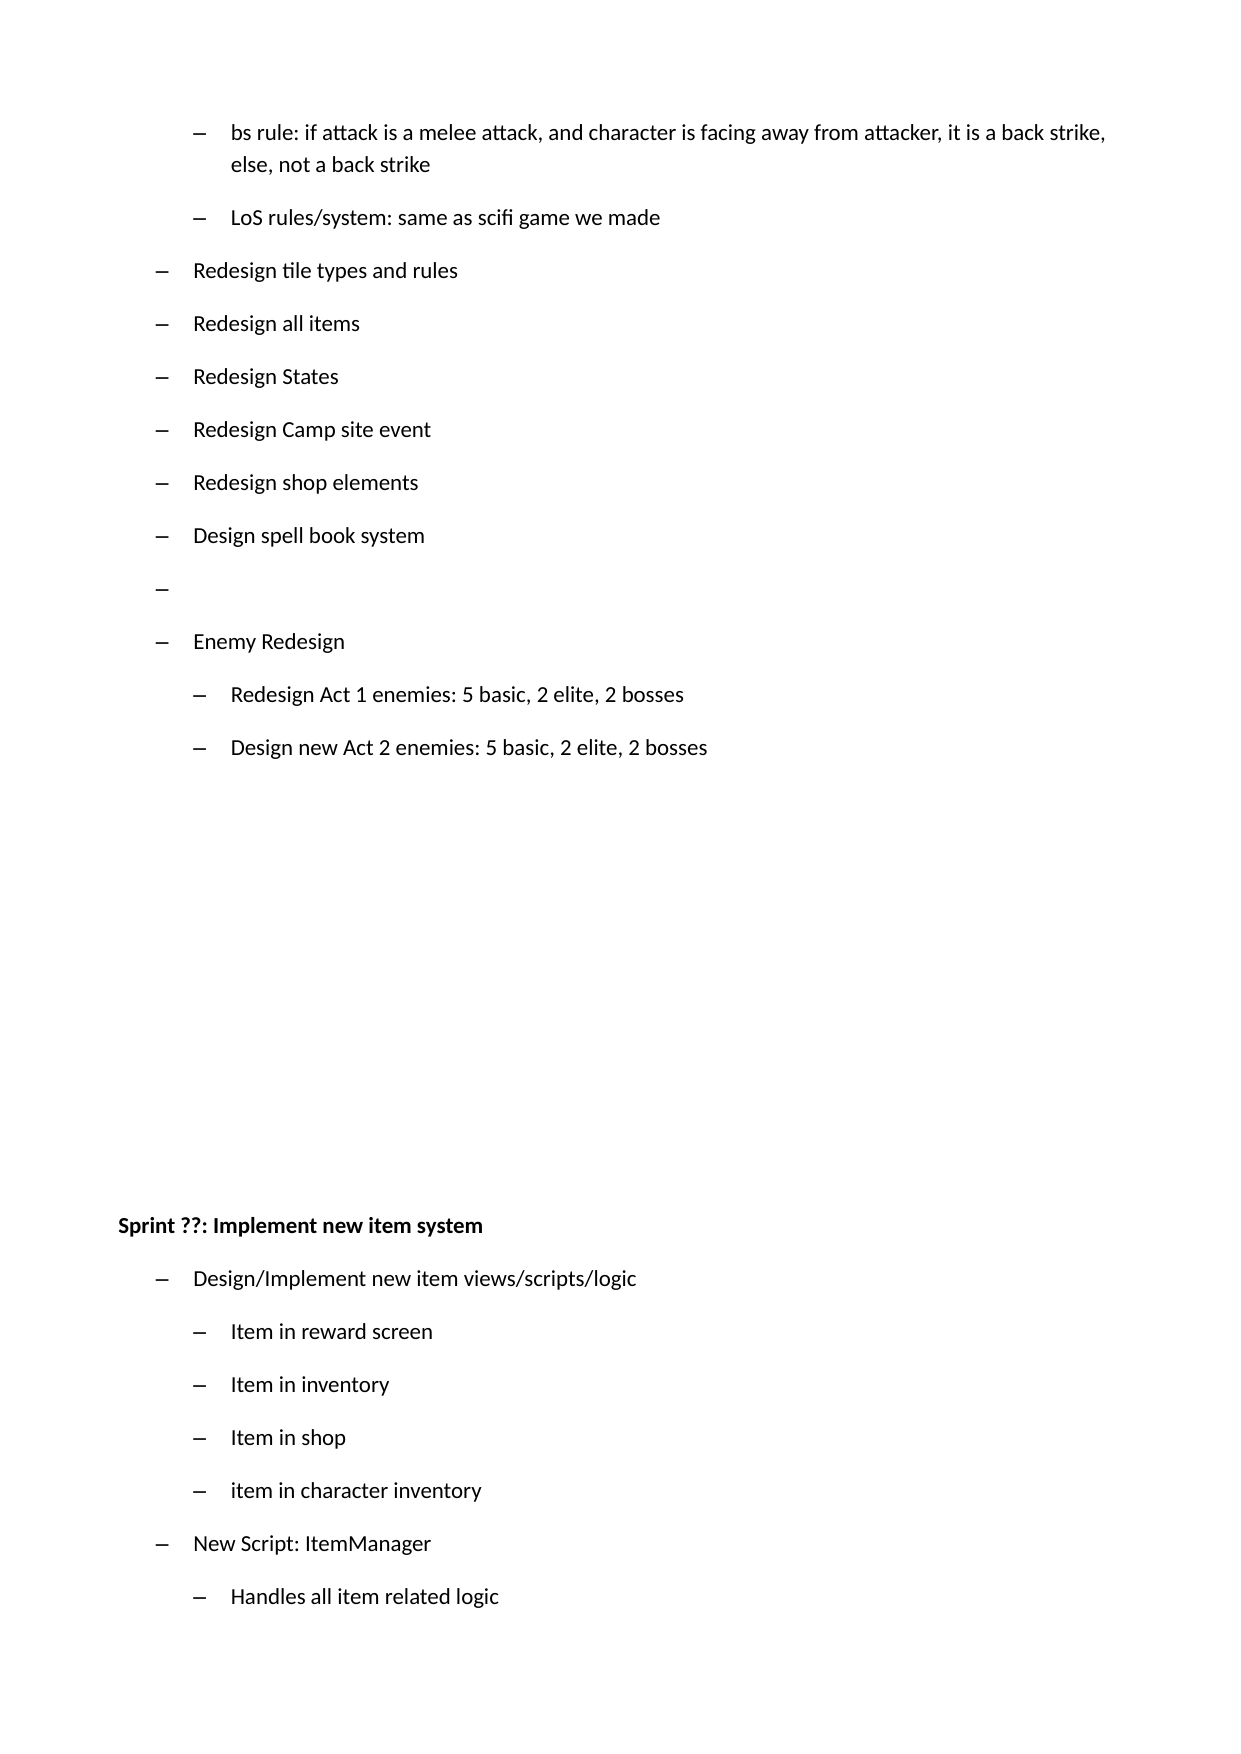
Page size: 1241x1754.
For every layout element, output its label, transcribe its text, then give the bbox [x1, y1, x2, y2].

list Item in shop [193, 1423, 1122, 1451]
list Enemy Redesign [156, 627, 1122, 656]
list Redesign tile types and rules [156, 256, 1122, 284]
list Design spell book system [156, 521, 1122, 549]
list Redesign Act 1 enemies: 5 basic, 2 elite, 2 bosses [193, 681, 1122, 708]
list Redesign States [156, 362, 1122, 390]
list Redesign all items [156, 309, 1122, 337]
list Handles all item related logic [193, 1582, 1122, 1610]
list Redesign shop elements [156, 468, 1122, 496]
list New Script: ItemManager [156, 1529, 1122, 1557]
list Design/Implement new item views/scripts/logic [156, 1264, 1122, 1292]
list Item in inventory [193, 1370, 1122, 1398]
list Redesign Camp site event [156, 415, 1122, 443]
list Design new Act 2 enemies: 5 basic, 2 elite, 2 bosses [193, 733, 1122, 762]
text Sprint ??: Implement new item system [118, 1211, 1122, 1239]
list bs rule: if attack is a melee attack, and character is facing away from attacker, it is a back strike, else, not a back strike [193, 118, 1122, 178]
list item in character inventory [193, 1476, 1122, 1504]
list Item in reward screen [193, 1317, 1122, 1345]
list LoS rules/system: same as scifi game we made [193, 203, 1122, 231]
